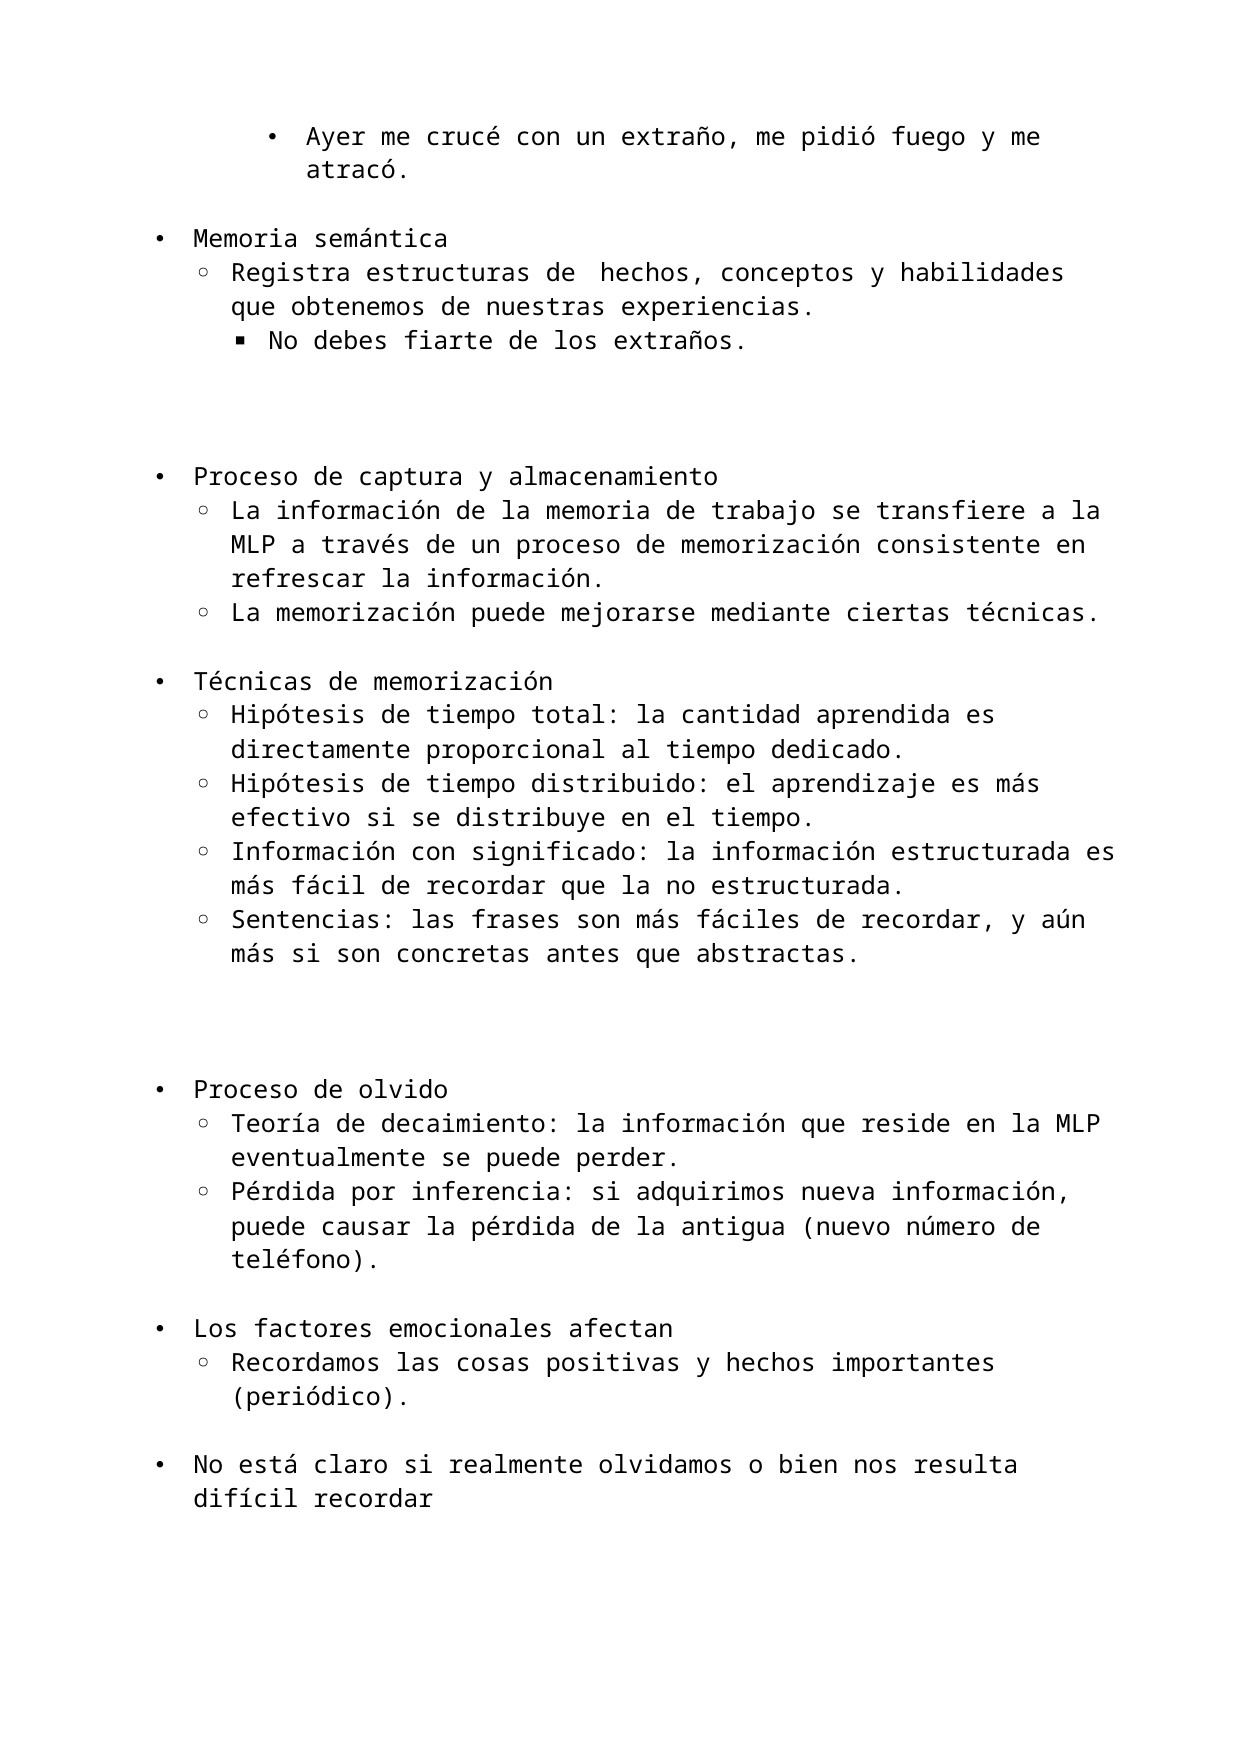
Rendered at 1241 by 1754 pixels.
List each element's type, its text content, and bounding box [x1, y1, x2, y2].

list Registra estructuras de hechos, conceptos y habilidades que obtenemos de nuestras experiencias. [193, 254, 1122, 322]
list Proceso de captura y almacenamiento [156, 459, 1122, 493]
list Sentencias: las frases son más fáciles de recordar, y aún más si son concretas antes que abstractas. [193, 902, 1122, 970]
list No está claro si realmente olvidamos o bien nos resulta difícil recordar [156, 1447, 1122, 1515]
list Recordamos las cosas positivas y hechos importantes (periódico). [193, 1344, 1122, 1412]
list Hipótesis de tiempo total: la cantidad aprendida es directamente proporcional al tiempo dedicado. [193, 697, 1122, 765]
list Memoria semántica [156, 220, 1122, 254]
list Proceso de olvido [156, 1072, 1122, 1106]
list Técnicas de memorización [156, 663, 1122, 697]
list Los factores emocionales afectan [156, 1310, 1122, 1344]
list La memorización puede mejorarse mediante ciertas técnicas. [193, 595, 1122, 629]
list Hipótesis de tiempo distribuido: el aprendizaje es más efectivo si se distribuye en el tiempo. [193, 765, 1122, 833]
list La información de la memoria de trabajo se transfiere a la MLP a través de un proceso de memorización consistente en refrescar la información. [193, 493, 1122, 595]
list Teoría de decaimiento: la información que reside en la MLP eventualmente se puede perder. [193, 1106, 1122, 1174]
list Pérdida por inferencia: si adquirimos nueva información, puede causar la pérdida de la antigua (nuevo número de teléfono). [193, 1174, 1122, 1276]
list Ayer me crucé con un extraño, me pidió fuego y me atracó. [268, 118, 1122, 186]
list Información con significado: la información estructurada es más fácil de recordar que la no estructurada. [193, 833, 1122, 902]
list No debes fiarte de los extraños. [231, 322, 1122, 357]
